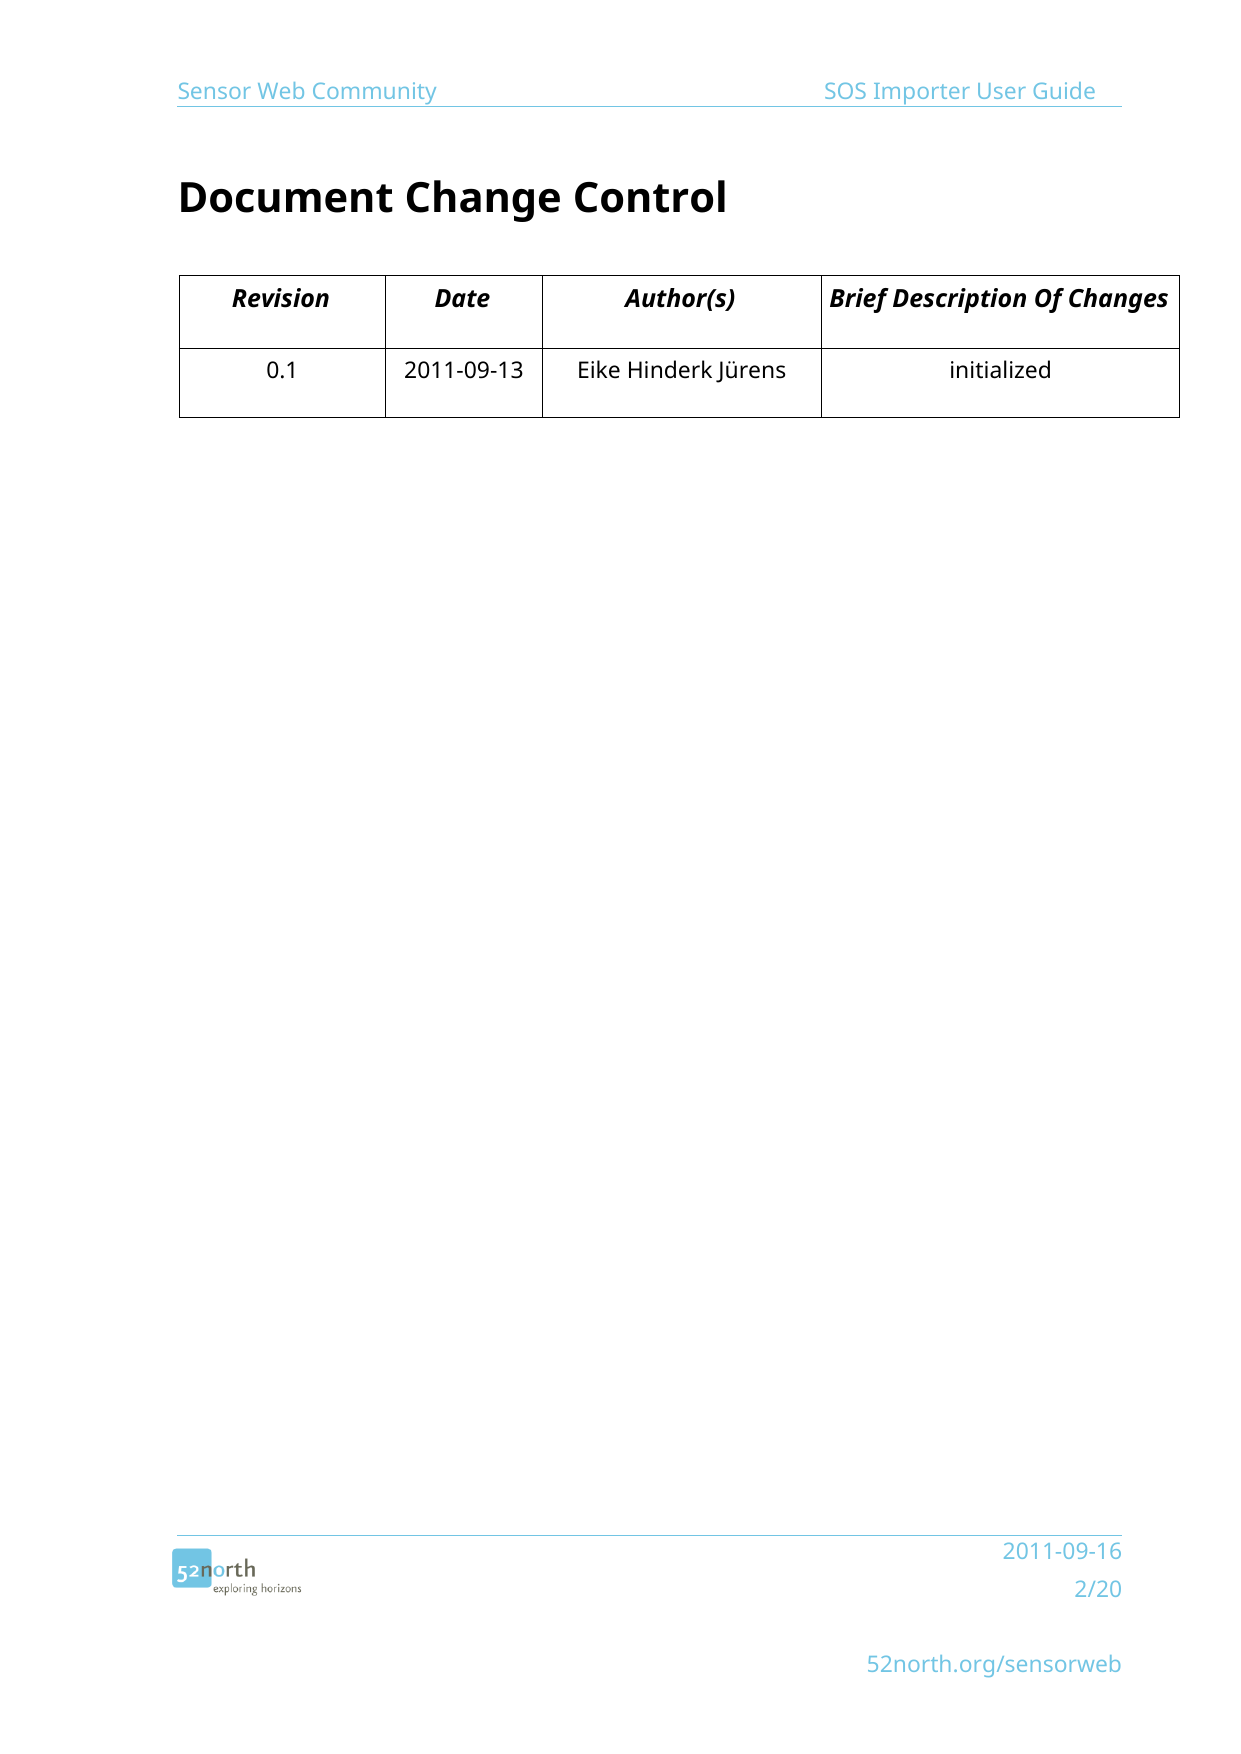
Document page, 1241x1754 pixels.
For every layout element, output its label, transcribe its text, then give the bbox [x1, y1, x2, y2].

table_header Brief Description Of Changes [822, 276, 1179, 347]
table_header Date [386, 276, 542, 347]
table_cell initialized [822, 349, 1179, 417]
table_header Revision [180, 276, 385, 347]
table_header Author(s) [543, 276, 821, 347]
subtitle Document Change Control [177, 168, 1122, 225]
table_cell 0.1 [180, 349, 385, 417]
table_cell Eike Hinderk Jürens [543, 349, 821, 417]
table_cell 2011-09-13 [386, 349, 542, 417]
